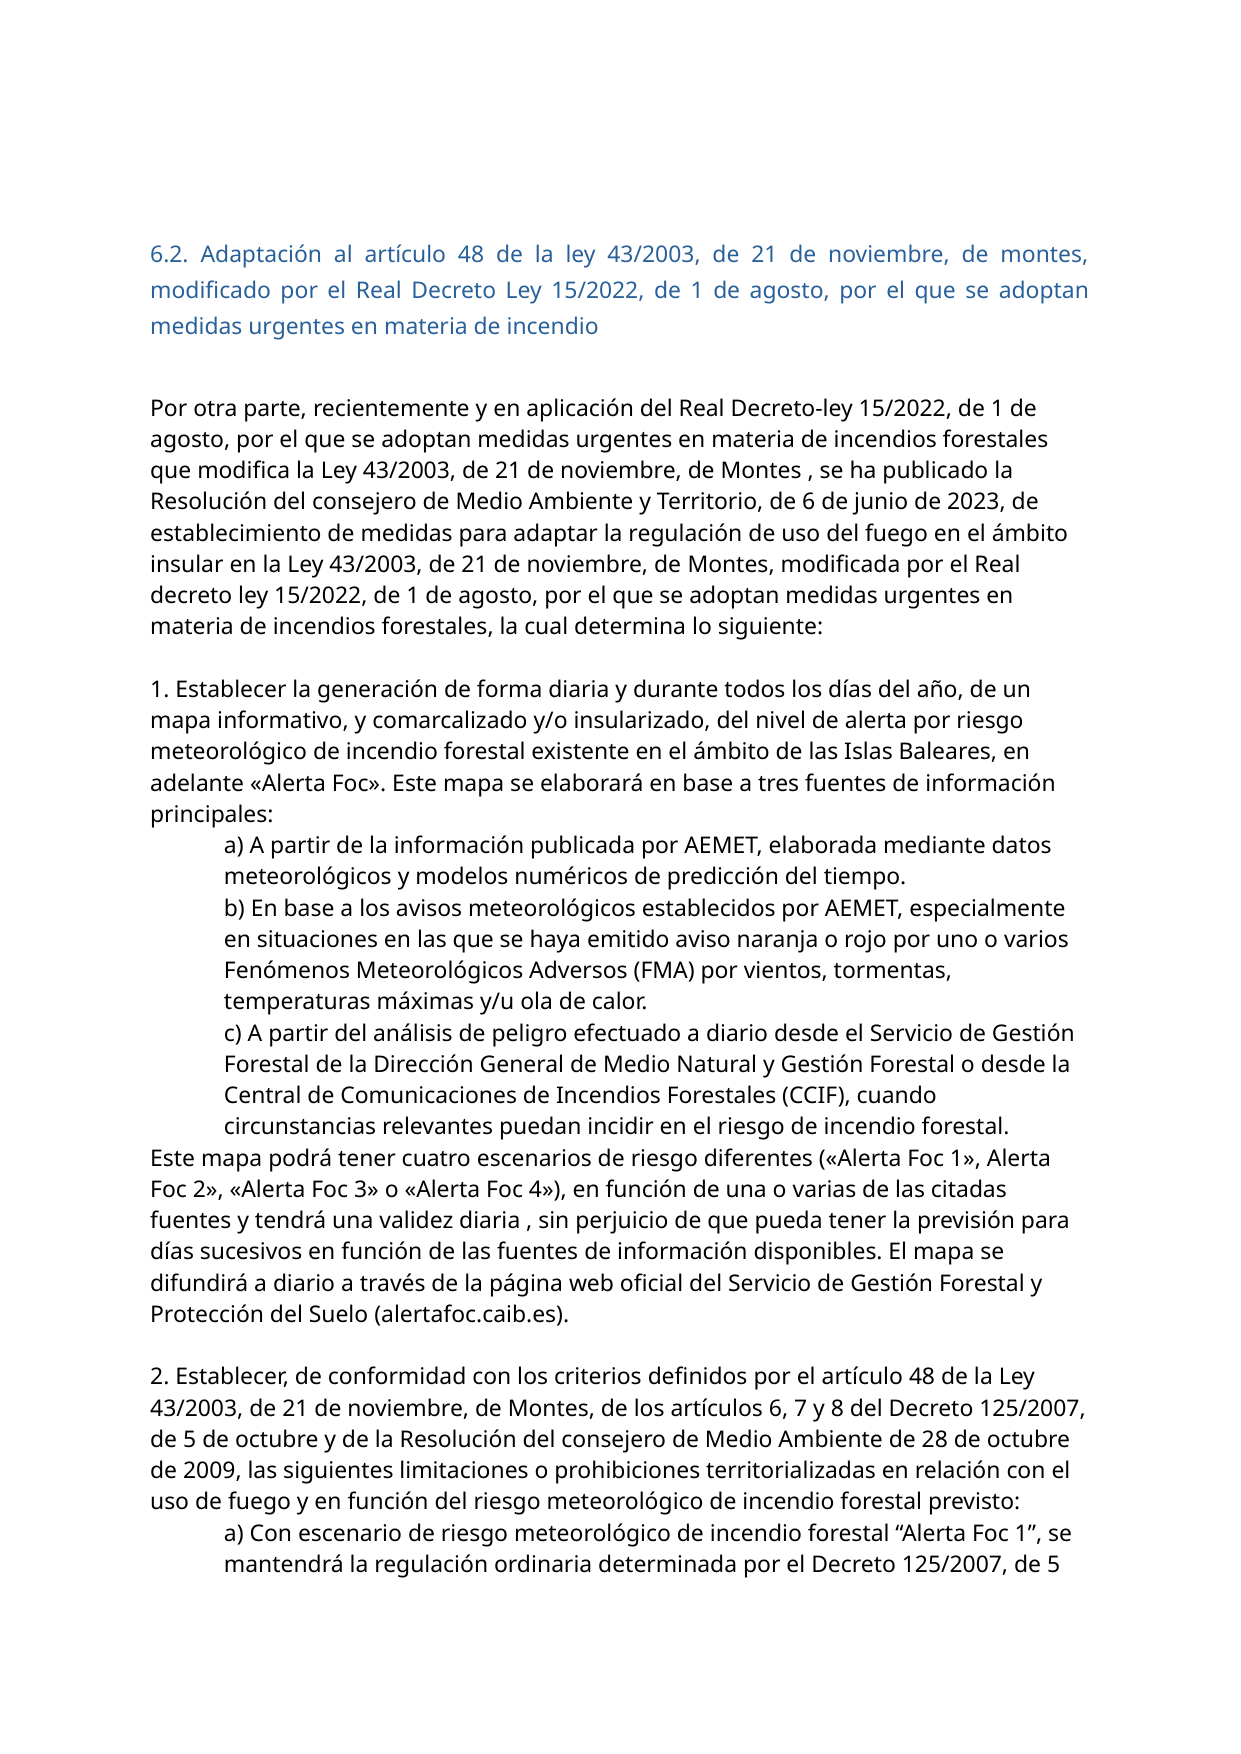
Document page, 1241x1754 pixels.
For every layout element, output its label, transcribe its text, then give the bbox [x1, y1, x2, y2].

text b) En base a los avisos meteorológicos establecidos por AEMET, especialmente en situaciones en las que se haya emitido aviso naranja o rojo por uno o varios Fenómenos Meteorológicos Adversos (FMA) por vientos, tormentas, temperaturas máximas y/u ola de calor. [224, 892, 1090, 1017]
text a) Con escenario de riesgo meteorológico de incendio forestal “Alerta Foc 1”, se mantendrá la regulación ordinaria determinada por el Decreto 125/2007, de 5 [224, 1517, 1090, 1579]
text 6.2. Adaptación al artículo 48 de la ley 43/2003, de 21 de noviembre, de montes, modificado por el Real Decreto Ley 15/2022, de 1 de agosto, por el que se adoptan medidas urgentes en materia de incendio [150, 238, 1090, 341]
text c) A partir del análisis de peligro efectuado a diario desde el Servicio de Gestión Forestal de la Dirección General de Medio Natural y Gestión Forestal o desde la Central de Comunicaciones de Incendios Forestales (CCIF), cuando circunstancias relevantes puedan incidir en el riesgo de incendio forestal. [224, 1017, 1090, 1142]
text a) A partir de la información publicada por AEMET, elaborada mediante datos meteorológicos y modelos numéricos de predicción del tiempo. [224, 829, 1090, 892]
text 2. Establecer, de conformidad con los criterios definidos por el artículo 48 de la Ley 43/2003, de 21 de noviembre, de Montes, de los artículos 6, 7 y 8 del Decreto 125/2007, de 5 de octubre y de la Resolución del consejero de Medio Ambiente de 28 de octubre de 2009, las siguientes limitaciones o prohibiciones territorializadas en relación con el uso de fuego y en función del riesgo meteorológico de incendio forestal previsto: [150, 1360, 1090, 1517]
text 1. Establecer la generación de forma diaria y durante todos los días del año, de un mapa informativo, y comarcalizado y/o insularizado, del nivel de alerta por riesgo meteorológico de incendio forestal existente en el ámbito de las Islas Baleares, en adelante «Alerta Foc». Este mapa se elaborará en base a tres fuentes de información principales: [150, 673, 1090, 829]
text Este mapa podrá tener cuatro escenarios de riesgo diferentes («Alerta Foc 1», Alerta Foc 2», «Alerta Foc 3» o «Alerta Foc 4»), en función de una o varias de las citadas fuentes y tendrá una validez diaria , sin perjuicio de que pueda tener la previsión para días sucesivos en función de las fuentes de información disponibles. El mapa se difundirá a diario a través de la página web oficial del Servicio de Gestión Forestal y Protección del Suelo (alertafoc.caib.es). [150, 1142, 1090, 1329]
text Por otra parte, recientemente y en aplicación del Real Decreto-ley 15/2022, de 1 de agosto, por el que se adoptan medidas urgentes en materia de incendios forestales que modifica la Ley 43/2003, de 21 de noviembre, de Montes , se ha publicado la Resolución del consejero de Medio Ambiente y Territorio, de 6 de junio de 2023, de establecimiento de medidas para adaptar la regulación de uso del fuego en el ámbito insular en la Ley 43/2003, de 21 de noviembre, de Montes, modificada por el Real decreto ley 15/2022, de 1 de agosto, por el que se adoptan medidas urgentes en materia de incendios forestales, la cual determina lo siguiente: [150, 392, 1090, 642]
